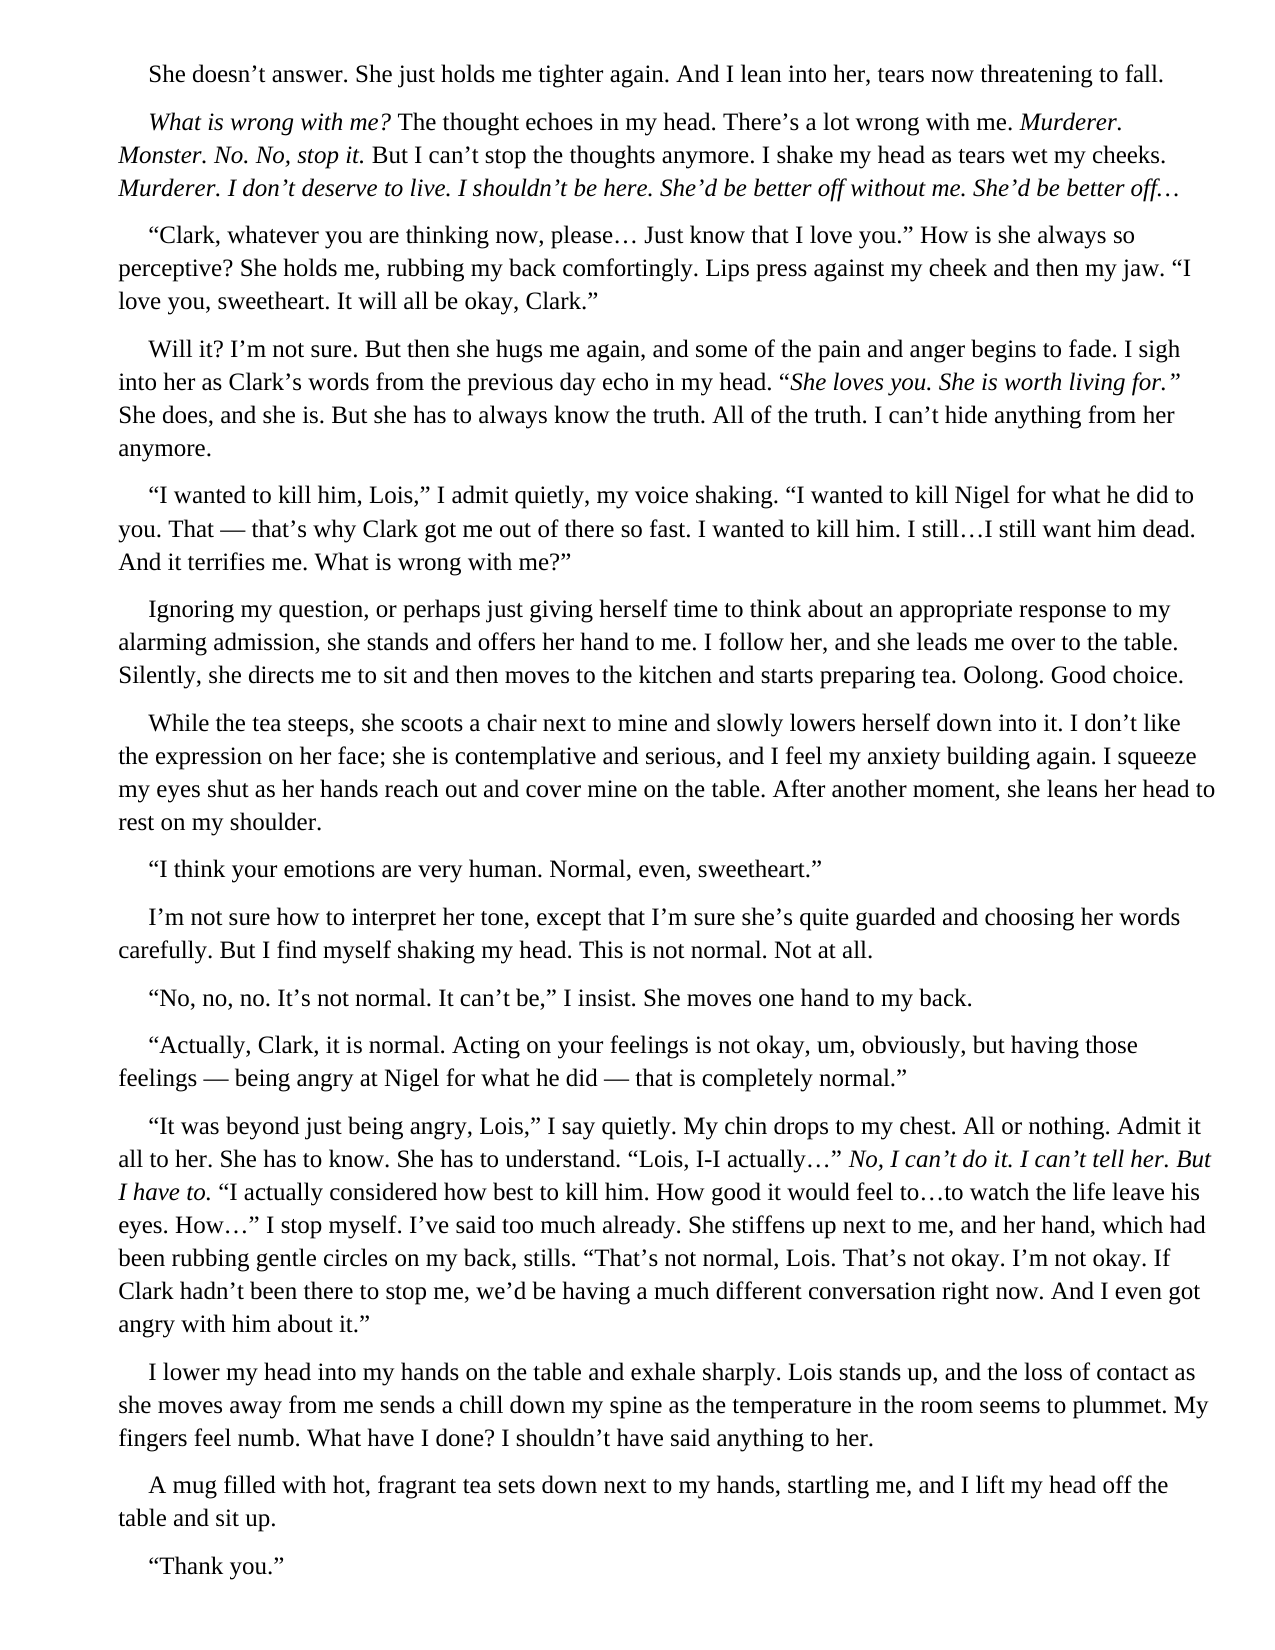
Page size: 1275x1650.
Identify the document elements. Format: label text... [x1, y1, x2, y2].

text While the tea steeps, she scoots a chair next to mine and slowly lowers herself down into it. I don’t like the expression on her face; she is contemplative and serious, and I feel my anxiety building again. I squeeze my eyes shut as her hands reach out and cover mine on the table. After another moment, she leans her head to rest on my shoulder. [118, 708, 1216, 836]
text I lower my head into my hands on the table and exhale sharply. Lois stands up, and the loss of contact as she moves away from me sends a chill down my spine as the temperature in the room seems to plummet. My fingers feel numb. What have I done? I shouldn’t have said anything to her. [118, 1357, 1216, 1452]
text “It was beyond just being angry, Lois,” I say quietly. My chin drops to my chest. All or nothing. Admit it all to her. She has to know. She has to understand. “Lois, I-I actually…” No, I can’t do it. I can’t tell her. But I have to. “I actually considered how best to kill him. How good it would feel to…to watch the life leave his eyes. How…” I stop myself. I’ve said too much already. She stiffens up next to me, and her hand, which had been rubbing gentle circles on my back, stills. “That’s not normal, Lois. That’s not okay. I’m not okay. If Clark hadn’t been there to stop me, we’d be having a much different conversation right now. And I even got angry with him about it.” [118, 1111, 1216, 1338]
text I’m not sure how to interpret her tone, except that I’m sure she’s quite guarded and choosing her words carefully. But I find myself shaking my head. This is not normal. Not at all. [118, 902, 1216, 964]
text A mug filled with hot, fragrant tea sets down next to my hands, startling me, and I lift my head off the table and sit up. [118, 1470, 1216, 1532]
text What is wrong with me? The thought echoes in my head. There’s a lot wrong with me. Murderer. Monster. No. No, stop it. But I can’t stop the thoughts anymore. I shake my head as tears wet my cheeks. Murderer. I don’t deserve to live. I shouldn’t be here. She’d be better off without me. She’d be better off… [118, 107, 1216, 201]
text “I think your emotions are very human. Normal, even, sweetheart.” [118, 854, 1216, 883]
text “I wanted to kill him, Lois,” I admit quietly, my voice shaking. “I wanted to kill Nigel for what he did to you. That — that’s why Clark got me out of there so fast. I wanted to kill him. I still…I still want him dead. And it terrifies me. What is wrong with me?” [118, 481, 1216, 575]
text “Thank you.” [118, 1551, 1216, 1580]
text “No, no, no. It’s not normal. It can’t be,” I insist. She moves one hand to my back. [118, 983, 1216, 1012]
text Will it? I’m not sure. But then she hugs me again, and some of the pain and anger begins to fade. I sigh into her as Clark’s words from the previous day echo in my head. “She loves you. She is worth living for.” She does, and she is. But she has to always know the truth. All of the truth. I can’t hide anything from her anymore. [118, 334, 1216, 462]
text She doesn’t answer. She just holds me tighter again. And I lean into her, tears now threatening to fall. [118, 59, 1216, 88]
text “Clark, whatever you are thinking now, please… Just know that I love you.” How is she always so perceptive? She holds me, rubbing my back comfortingly. Lips press against my cheek and then my jaw. “I love you, sweetheart. It will all be okay, Clark.” [118, 220, 1216, 315]
text Ignoring my question, or perhaps just giving herself time to think about an appropriate response to my alarming admission, she stands and offers her hand to me. I follow her, and she leads me over to the table. Silently, she directs me to sit and then moves to the kitchen and starts preparing tea. Oolong. Good choice. [118, 594, 1216, 689]
text “Actually, Clark, it is normal. Acting on your feelings is not okay, um, obviously, but having those feelings — being angry at Nigel for what he did — that is completely normal.” [118, 1030, 1216, 1092]
